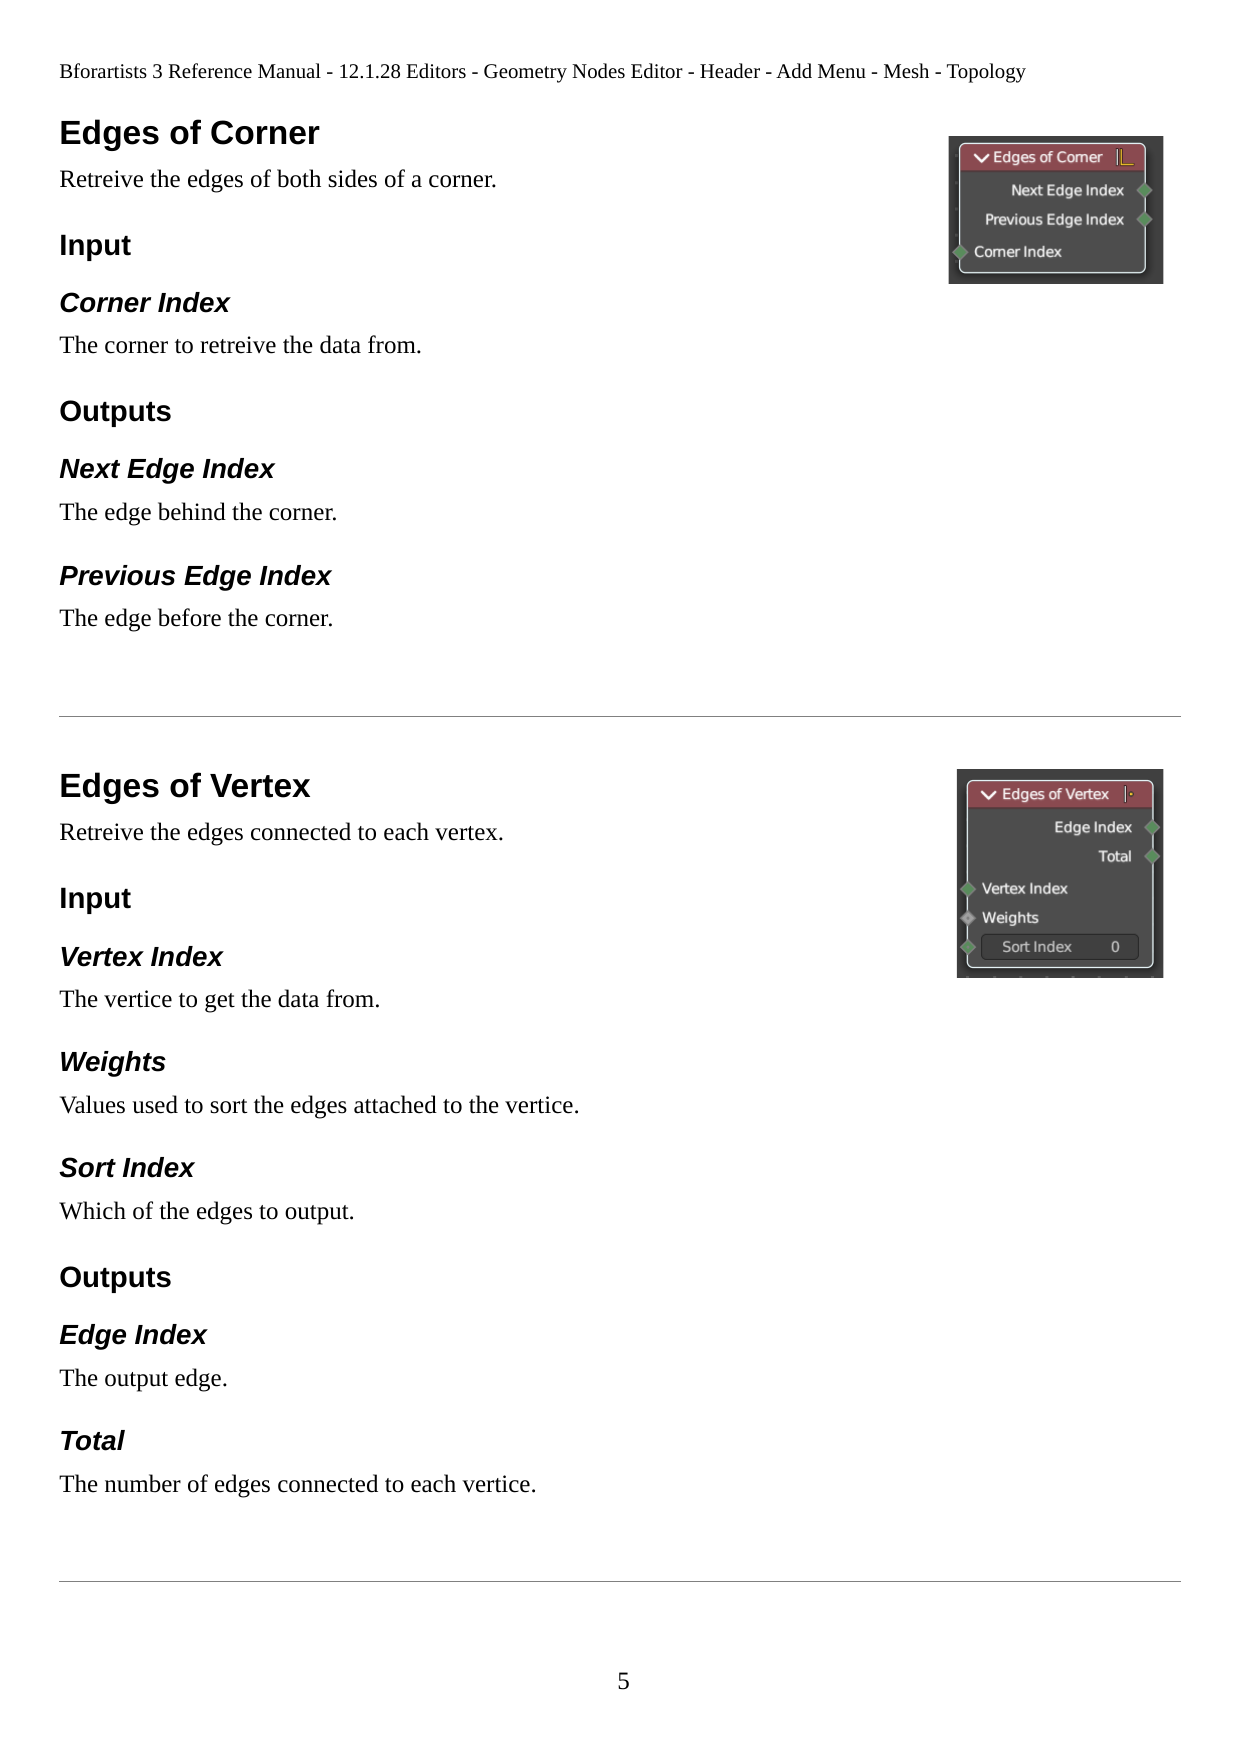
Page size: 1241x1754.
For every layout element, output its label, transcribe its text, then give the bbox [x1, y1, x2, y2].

subtitle Edges of Vertex [59, 766, 1181, 805]
subtitle Previous Edge Index [59, 559, 1181, 591]
subtitle Total [59, 1424, 1181, 1456]
text The number of edges connected to each vertice. [59, 1469, 1181, 1498]
subtitle [1164, 227, 1181, 261]
text The vertice to get the data from. [59, 984, 1181, 1013]
picture [956, 769, 1164, 978]
subtitle Vertex Index [59, 940, 956, 972]
text The edge behind the corner. [59, 497, 1181, 526]
text The corner to retreive the data from. [59, 331, 1181, 359]
subtitle Outputs [59, 394, 1181, 428]
text Retreive the edges connected to each vertex. [59, 817, 956, 846]
subtitle [1164, 940, 1181, 972]
text Retreive the edges of both sides of a corner. [59, 164, 948, 192]
subtitle Outputs [59, 1260, 1181, 1293]
subtitle Input [59, 227, 948, 261]
subtitle Sort Index [59, 1152, 1181, 1184]
subtitle [1164, 881, 1181, 915]
text The edge before the corner. [59, 603, 1181, 632]
subtitle Edges of Corner [59, 113, 1181, 151]
text Values used to sort the edges attached to the vertice. [59, 1090, 1181, 1119]
subtitle Next Edge Index [59, 453, 1181, 485]
subtitle Input [59, 881, 956, 915]
subtitle Corner Index [59, 286, 1181, 318]
subtitle Weights [59, 1046, 1181, 1078]
text Which of the edges to output. [59, 1196, 1181, 1225]
picture [948, 136, 1164, 284]
text The output edge. [59, 1363, 1181, 1392]
subtitle Edge Index [59, 1318, 1181, 1350]
